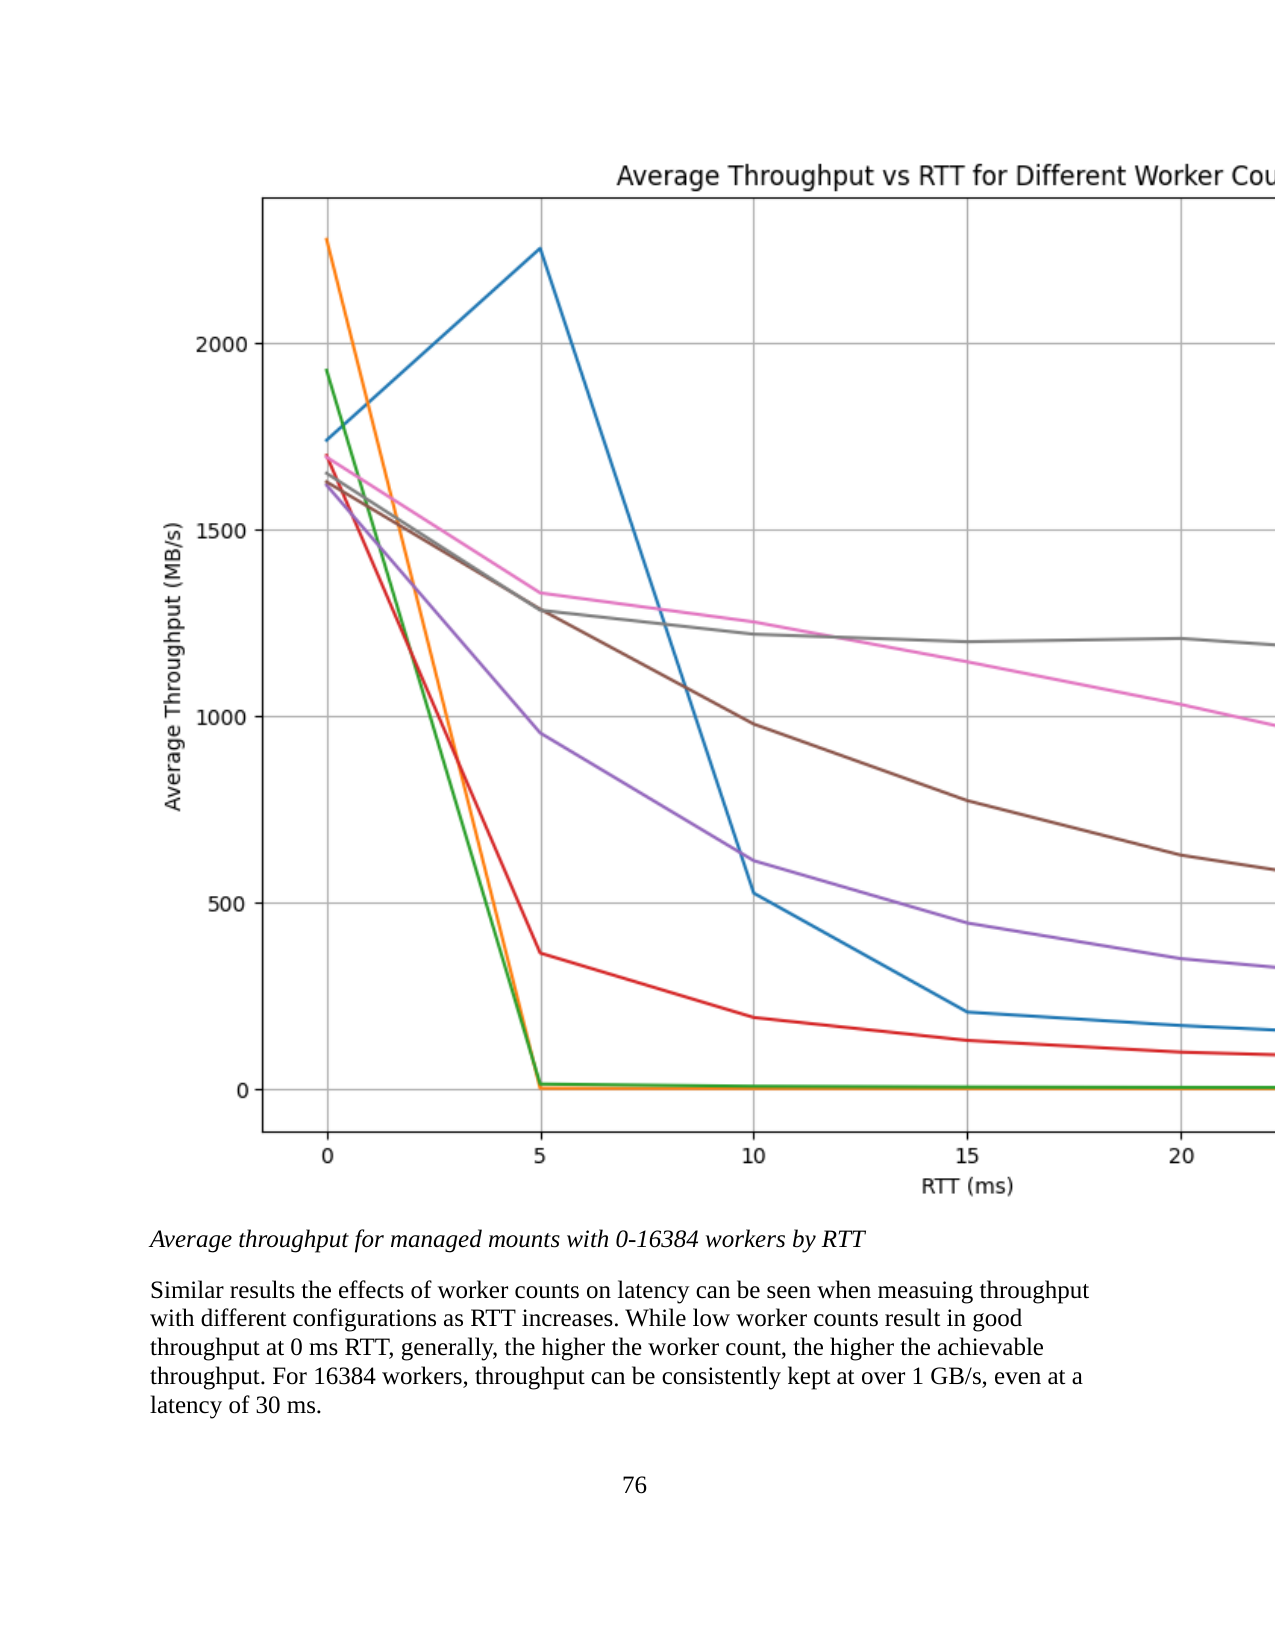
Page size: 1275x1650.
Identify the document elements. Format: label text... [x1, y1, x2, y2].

picture [150, 150, 1275, 1212]
text Average throughput for managed mounts with 0-16384 workers by RTT [150, 1224, 1125, 1253]
text Similar results the effects of worker counts on latency can be seen when measuing throughput with different configurations as RTT increases. While low worker counts result in good throughput at 0 ms RTT, generally, the higher the worker count, the higher the achievable throughput. For 16384 workers, throughput can be consistently kept at over 1 GB/s, even at a latency of 30 ms. [150, 1275, 1125, 1418]
